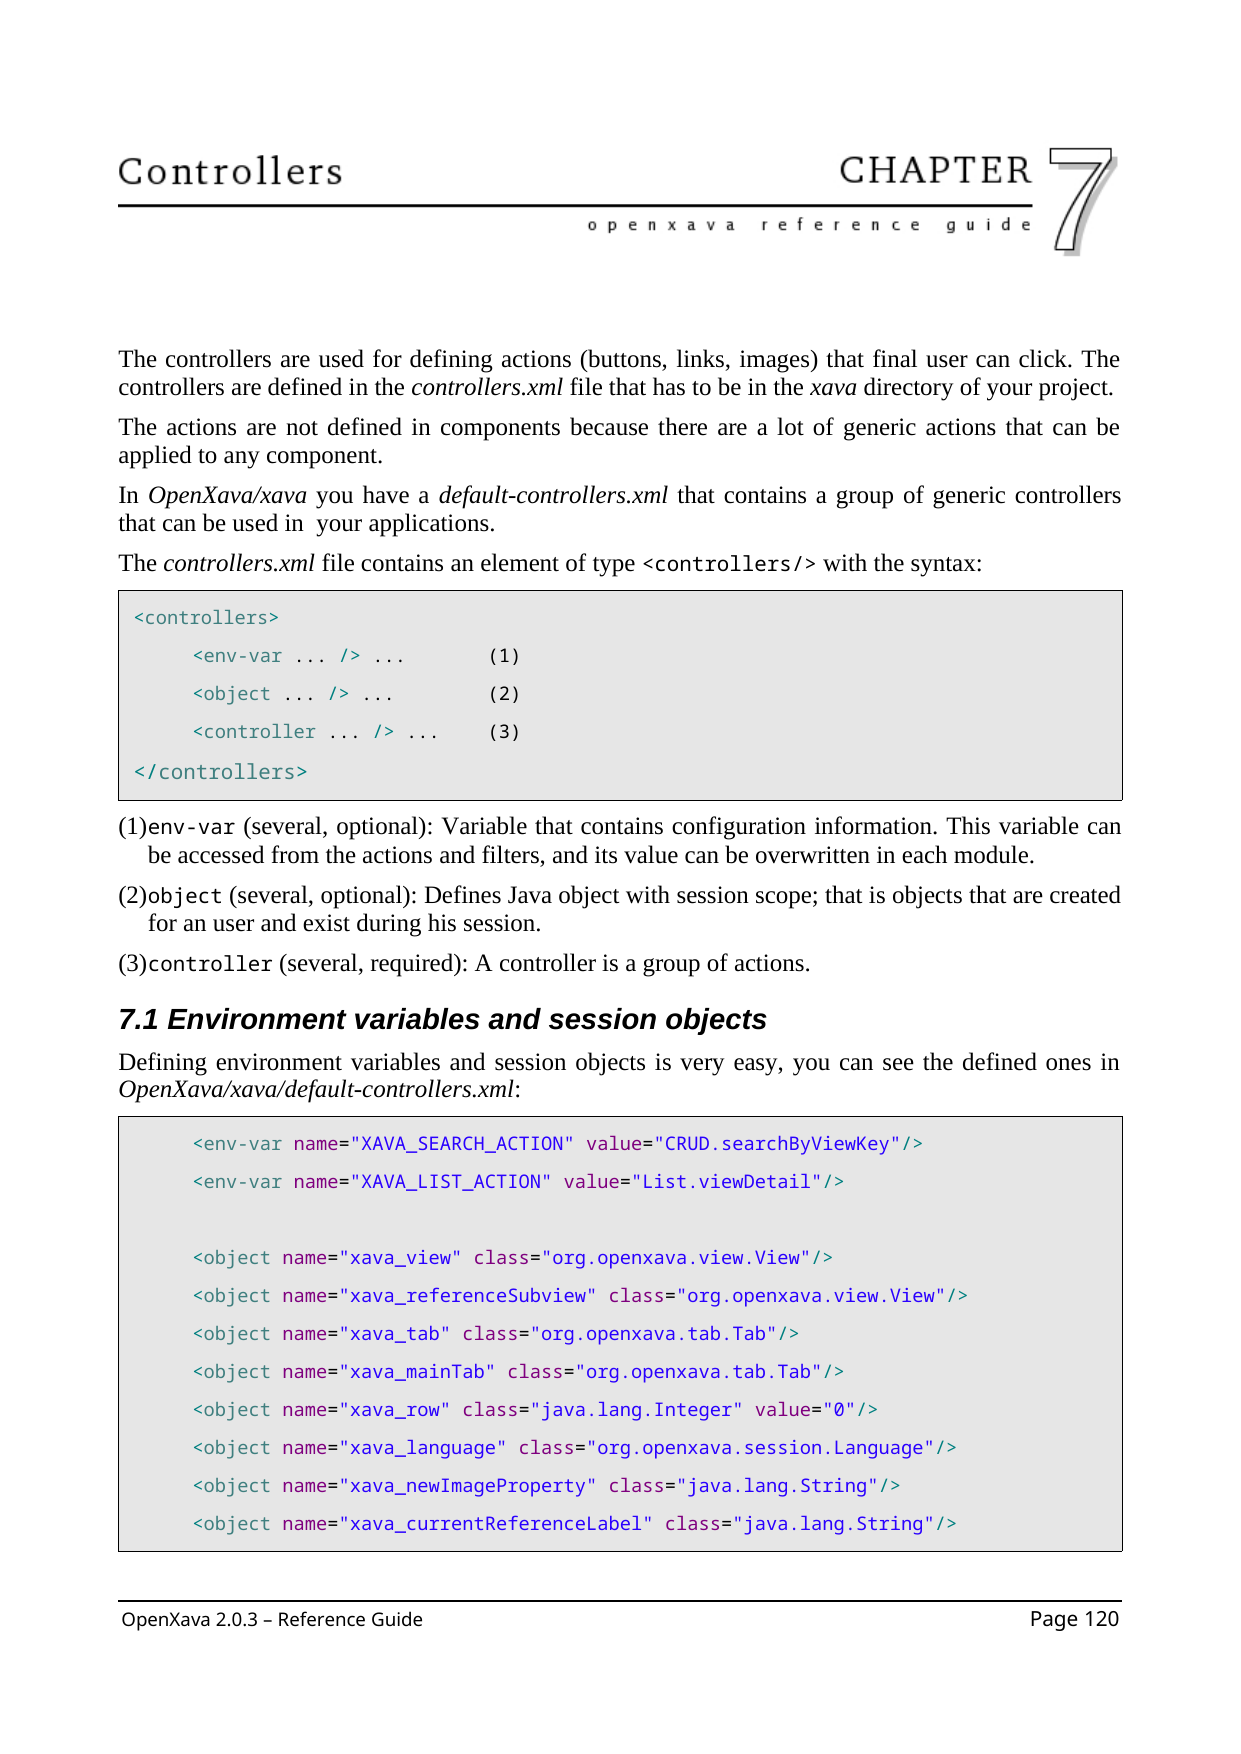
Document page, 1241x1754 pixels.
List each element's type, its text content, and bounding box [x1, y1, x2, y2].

text Defining environment variables and session objects is very easy, you can see the defined ones in OpenXava/xava/default-controllers.xml: [118, 1048, 1122, 1103]
text <object name="xava_row" class="java.lang.Integer" value="0"/> [119, 1382, 1122, 1420]
text <controller ... /> ... (3) [119, 704, 1122, 742]
subtitle Controllers [118, 288, 1122, 293]
text <object name="xava_referenceSubview" class="org.openxava.view.View"/> [119, 1268, 1122, 1306]
text The controllers are used for defining actions (buttons, links, images) that final user can click. The controllers are defined in the controllers.xml file that has to be in the xava directory of your project. [118, 345, 1122, 401]
picture [118, 118, 1122, 288]
text <controllers> [119, 591, 1122, 628]
text <object name="xava_view" class="org.openxava.view.View"/> [119, 1230, 1122, 1268]
text <object name="xava_tab" class="org.openxava.tab.Tab"/> [119, 1306, 1122, 1344]
text <object name="xava_currentReferenceLabel" class="java.lang.String"/> [119, 1496, 1122, 1551]
text <env-var name="XAVA_LIST_ACTION" value="List.viewDetail"/> [119, 1154, 1122, 1192]
text <env-var name="XAVA_SEARCH_ACTION" value="CRUD.searchByViewKey"/> [119, 1117, 1122, 1154]
text <object name="xava_newImageProperty" class="java.lang.String"/> [119, 1458, 1122, 1496]
text </controllers> [119, 742, 1122, 800]
text <object name="xava_mainTab" class="org.openxava.tab.Tab"/> [119, 1344, 1122, 1382]
text <env-var ... /> ... (1) [119, 628, 1122, 666]
list controller (several, required): A controller is a group of actions. [118, 949, 1122, 978]
subtitle Environment variables and session objects [118, 1003, 1122, 1035]
text In OpenXava/xava you have a default-controllers.xml that contains a group of generic controllers that can be used in your applications. [118, 481, 1122, 537]
text The controllers.xml file contains an element of type <controllers/> with the syntax: [118, 549, 1122, 577]
text <object ... /> ... (2) [119, 666, 1122, 704]
text <object name="xava_language" class="org.openxava.session.Language"/> [119, 1420, 1122, 1458]
list env-var (several, optional): Variable that contains configuration information. This variable can be accessed from the actions and filters, and its value can be overwritten in each module. [118, 812, 1122, 868]
text The actions are not defined in components because there are a lot of generic actions that can be applied to any component. [118, 413, 1122, 469]
list object (several, optional): Defines Java object with session scope; that is objects that are created for an user and exist during his session. [118, 881, 1122, 937]
